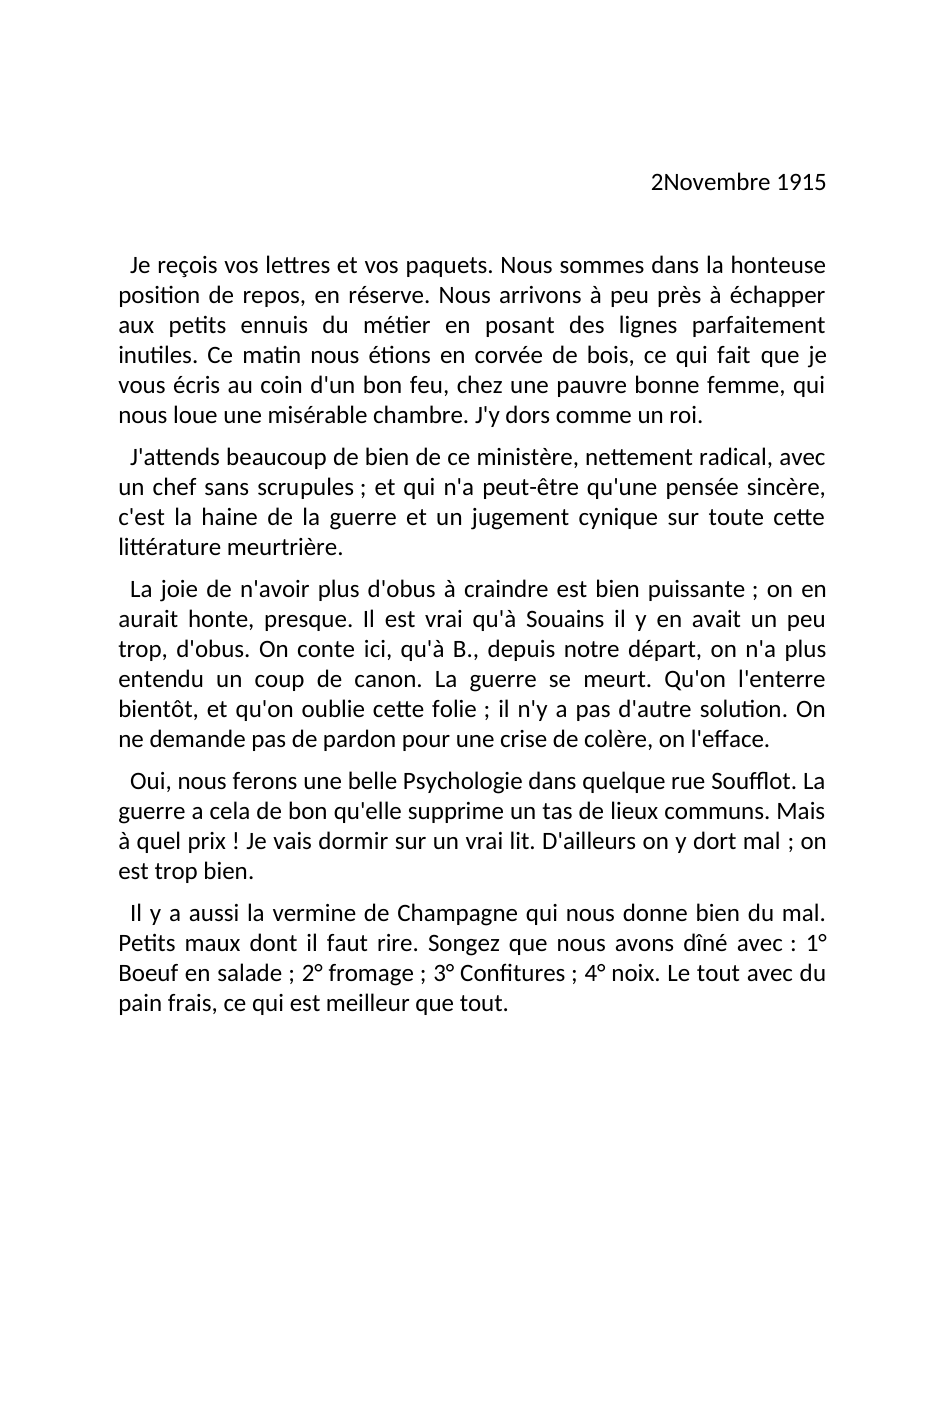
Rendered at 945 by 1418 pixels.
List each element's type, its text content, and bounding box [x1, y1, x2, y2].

text Je reçois vos lettres et vos paquets. Nous sommes dans la honteuse position de repos, en réserve. Nous arrivons à peu près à échapper aux petits ennuis du métier en posant des lignes parfaitement inutiles. Ce matin nous étions en corvée de bois, ce qui fait que je vous écris au coin d'un bon feu, chez une pauvre bonne femme, qui nous loue une misérable chambre. J'y dors comme un roi. [118, 255, 827, 430]
text J'attends beaucoup de bien de ce ministère, nettement radical, avec un chef sans scru­pules ; et qui n'a peut-être qu'une pensée sincère, c'est la haine de la guerre et un jugement cynique sur toute cette littérature meurtrière. [118, 447, 827, 562]
text Oui, nous ferons une belle Psychologie dans quelque rue Soufflot. La guerre a cela de bon qu'elle supprime un tas de lieux communs. Mais à quel prix ! Je vais dormir sur un vrai lit. D'ailleurs on y dort mal ; on est trop bien. [118, 771, 827, 886]
text La joie de n'avoir plus d'obus à craindre est bien puissante ; on en aurait honte, presque. Il est vrai qu'à Souains il y en avait un peu trop, d'obus. On conte ici, qu'à B., depuis notre départ, on n'a plus entendu un coup de canon. La guerre se meurt. Qu'on l'enterre bientôt, et qu'on oublie cette folie ; il n'y a pas d'autre solution. On ne demande pas de pardon pour une crise de colère, on l'efface. [118, 579, 827, 754]
text 2Novembre 1915 [118, 172, 827, 197]
text Il y a aussi la vermine de Champagne qui nous donne bien du mal. Petits maux dont il faut rire. Songez que nous avons dîné avec : 1° Boeuf en salade ; 2° fromage ; 3° Confitures ; 4° noix. Le tout avec du pain frais, ce qui est meilleur que tout. [118, 902, 827, 1017]
